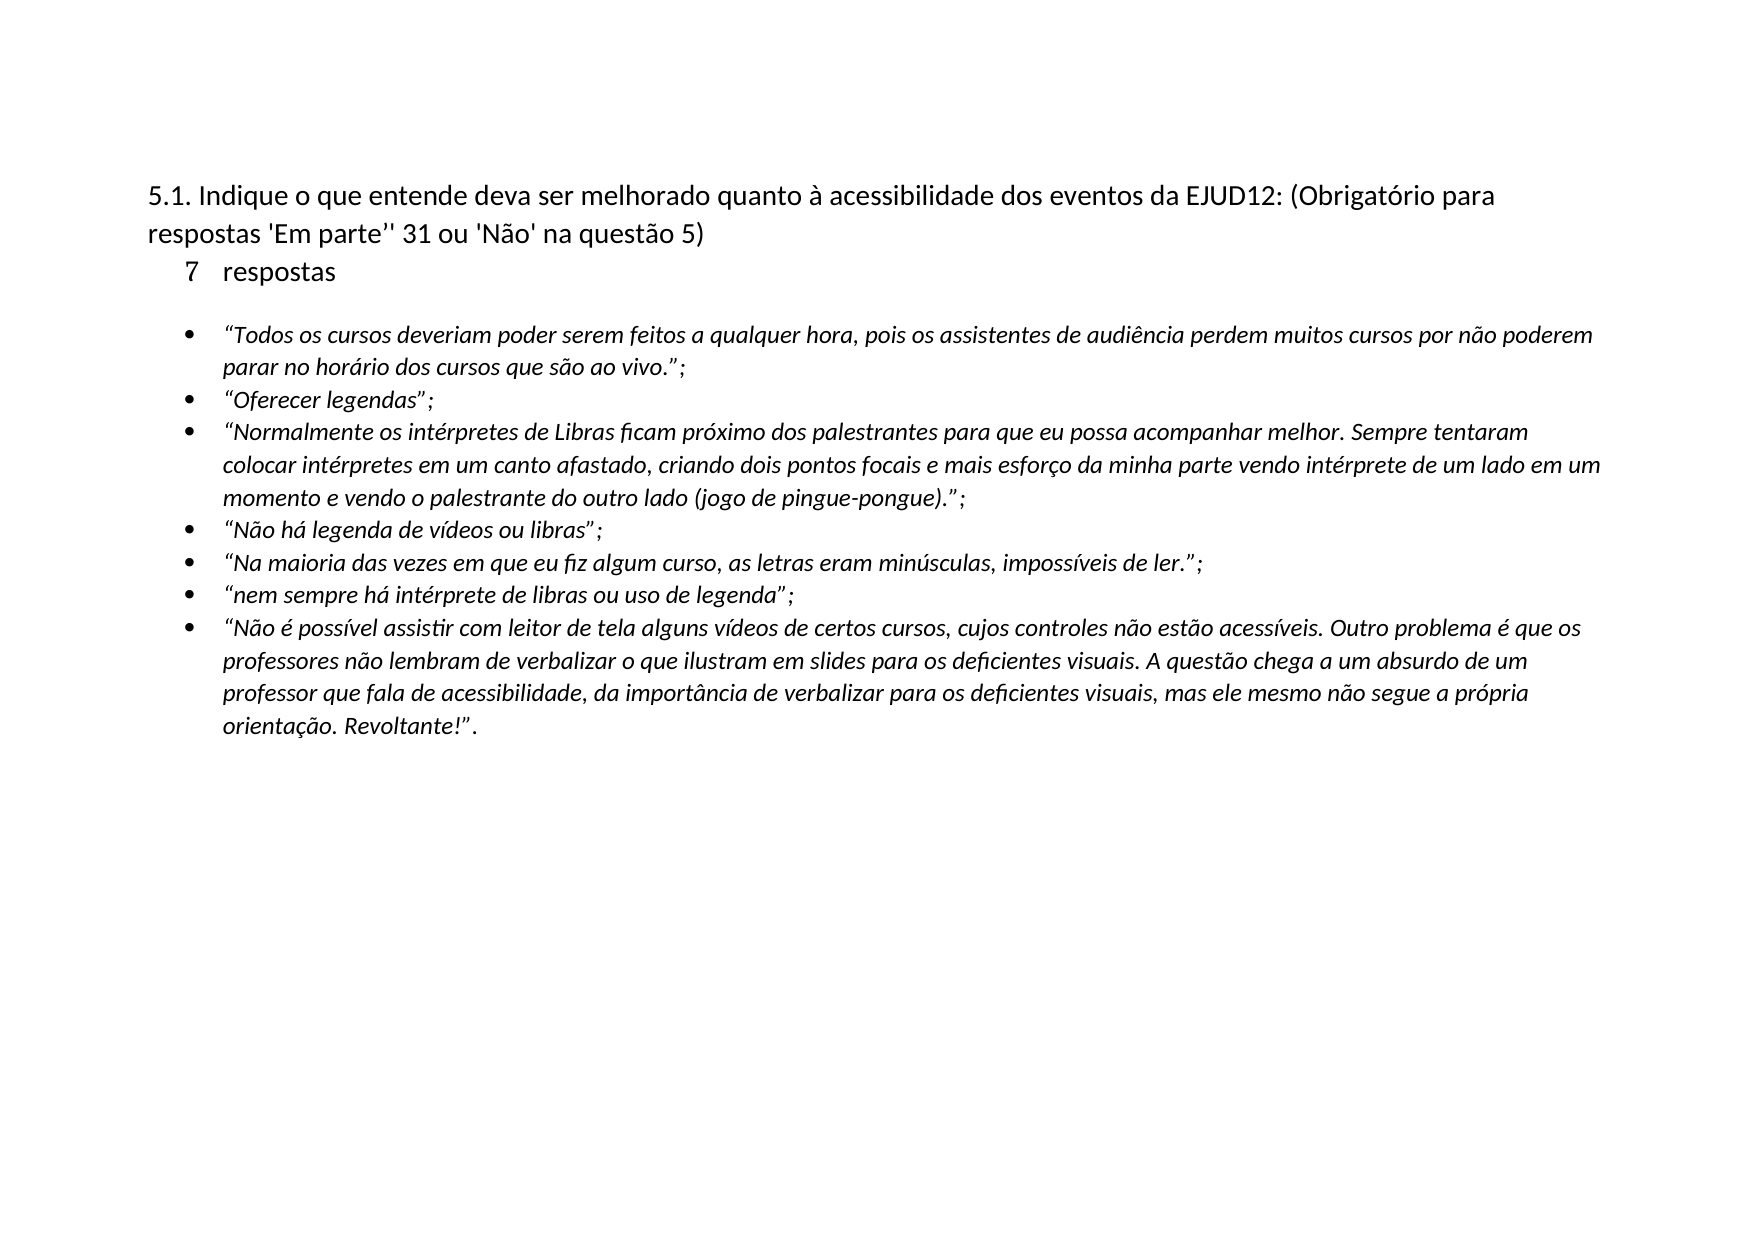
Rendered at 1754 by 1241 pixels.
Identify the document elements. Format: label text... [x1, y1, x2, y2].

list “Oferecer legendas”; [185, 384, 1606, 414]
list “nem sempre há intérprete de libras ou uso de legenda”; [185, 579, 1606, 610]
list respostas [185, 253, 1606, 317]
text 5.1. Indique o que entende deva ser melhorado quanto à acessibilidade dos eventos da EJUD12: (Obrigatório para respostas 'Em parte’' 31 ou 'Não' na questão 5) [148, 177, 1606, 251]
list “Não é possível assistir com leitor de tela alguns vídeos de certos cursos, cujos controles não estão acessíveis. Outro problema é que os professores não lembram de verbalizar o que ilustram em slides para os deficientes visuais. A questão chega a um absurdo de um professor que fala de acessibilidade, da importância de verbalizar para os deficientes visuais, mas ele mesmo não segue a própria orientação. Revoltante!”. [185, 612, 1606, 741]
list “Na maioria das vezes em que eu fiz algum curso, as letras eram minúsculas, impossíveis de ler.”; [185, 547, 1606, 577]
list “Normalmente os intérpretes de Libras ficam próximo dos palestrantes para que eu possa acompanhar melhor. Sempre tentaram colocar intérpretes em um canto afastado, criando dois pontos focais e mais esforço da minha parte vendo intérprete de um lado em um momento e vendo o palestrante do outro lado (jogo de pingue-pongue).”; [185, 417, 1606, 512]
list “Todos os cursos deveriam poder serem feitos a qualquer hora, pois os assistentes de audiência perdem muitos cursos por não poderem parar no horário dos cursos que são ao vivo.”; [185, 319, 1606, 382]
list “Não há legenda de vídeos ou libras”; [185, 514, 1606, 545]
